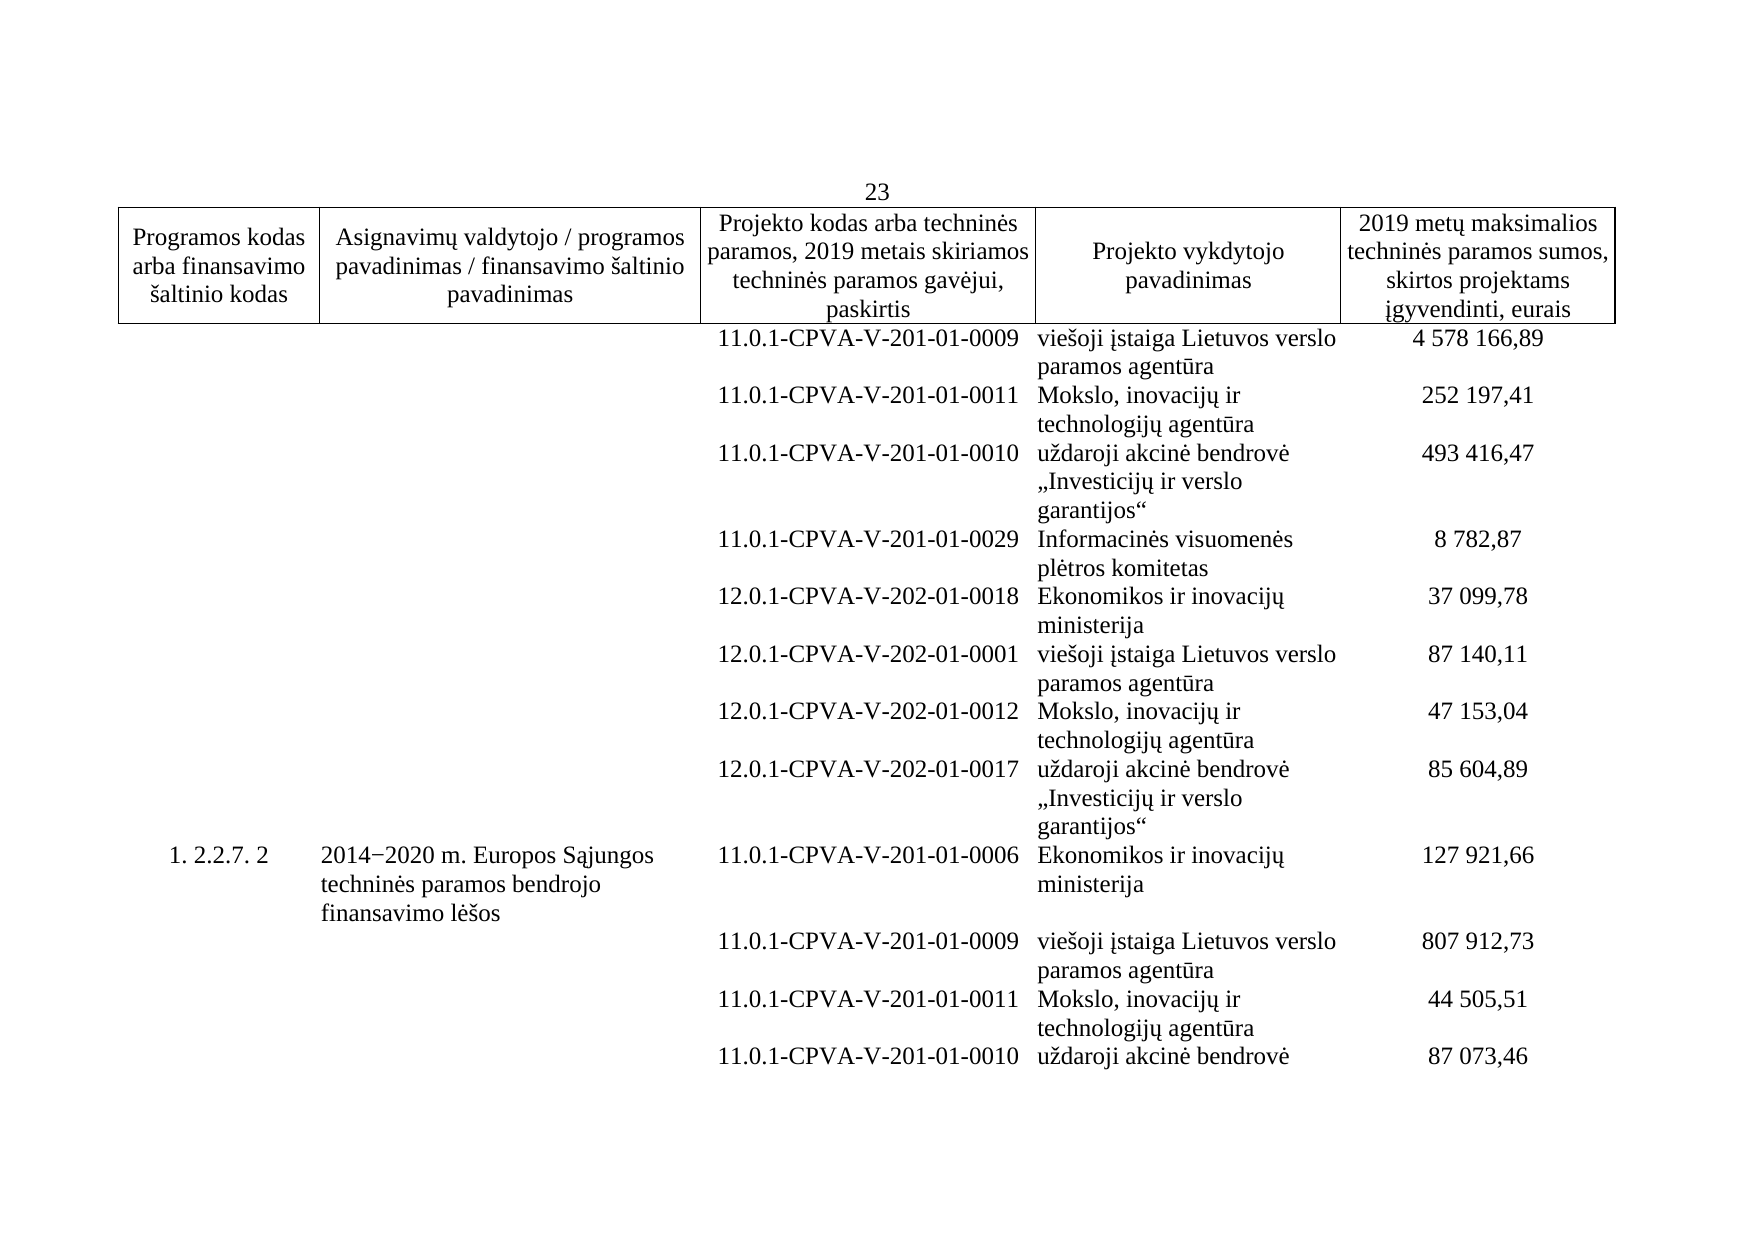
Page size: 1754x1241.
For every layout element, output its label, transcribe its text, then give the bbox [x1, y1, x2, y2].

table_cell 493 416,47 [1341, 438, 1615, 524]
table_cell 2014−2020 m. Europos Sąjungos techninės paramos bendrojo finansavimo lėšos [319, 840, 701, 926]
table_cell 12.0.1-CPVA-V-202-01-0012 [701, 696, 1036, 754]
table_cell 12.0.1-CPVA-V-202-01-0001 [701, 639, 1036, 696]
table_cell [319, 324, 701, 380]
table_cell Mokslo, inovacijų ir technologijų agentūra [1036, 380, 1341, 438]
table_cell [118, 639, 319, 696]
table_cell [118, 754, 319, 840]
table_cell [319, 984, 701, 1041]
table_cell 11.0.1-CPVA-V-201-01-0010 [701, 438, 1036, 524]
table_header Programos kodas arba finansavimo šaltinio kodas [119, 208, 319, 323]
table_cell [118, 926, 319, 984]
table_cell 87 073,46 [1341, 1041, 1615, 1070]
table_cell [118, 324, 319, 380]
table_cell [319, 524, 701, 581]
table_cell 11.0.1-CPVA-V-201-01-0009 [701, 324, 1036, 380]
table_cell [118, 438, 319, 524]
table_cell 87 140,11 [1341, 639, 1615, 696]
table_header Projekto vykdytojo pavadinimas [1036, 208, 1340, 323]
table_cell 11.0.1-CPVA-V-201-01-0006 [701, 840, 1036, 926]
table_cell 11.0.1-CPVA-V-201-01-0011 [701, 380, 1036, 438]
table_cell 44 505,51 [1341, 984, 1615, 1041]
table_header Projekto kodas arba techninės paramos, 2019 metais skiriamos techninės paramos gavėjui, paskirtis [701, 208, 1035, 323]
table_cell 12.0.1-CPVA-V-202-01-0018 [701, 581, 1036, 639]
table_cell 11.0.1-CPVA-V-201-01-0009 [701, 926, 1036, 984]
table_cell [319, 438, 701, 524]
table_cell [118, 984, 319, 1041]
table_cell 807 912,73 [1341, 926, 1615, 984]
table_cell 252 197,41 [1341, 380, 1615, 438]
table_cell 127 921,66 [1341, 840, 1615, 926]
table_cell [319, 754, 701, 840]
table_header Asignavimų valdytojo / programos pavadinimas / finansavimo šaltinio pavadinimas [320, 208, 700, 323]
table_cell 12.0.1-CPVA-V-202-01-0017 [701, 754, 1036, 840]
table_cell viešoji įstaiga Lietuvos verslo paramos agentūra [1036, 926, 1341, 984]
table_cell Informacinės visuomenės plėtros komitetas [1036, 524, 1341, 581]
table_cell [118, 581, 319, 639]
table_cell [118, 696, 319, 754]
table_cell [118, 524, 319, 581]
table_cell 11.0.1-CPVA-V-201-01-0011 [701, 984, 1036, 1041]
table_cell viešoji įstaiga Lietuvos verslo paramos agentūra [1036, 639, 1341, 696]
table_cell [319, 380, 701, 438]
table_cell uždaroji akcinė bendrovė „Investicijų ir verslo garantijos“ [1036, 754, 1341, 840]
table_cell [319, 1041, 701, 1070]
table_cell Ekonomikos ir inovacijų ministerija [1036, 840, 1341, 926]
table_cell 4 578 166,89 [1341, 324, 1615, 380]
table_cell 85 604,89 [1341, 754, 1615, 840]
table_cell [319, 639, 701, 696]
table_cell [319, 926, 701, 984]
table_cell uždaroji akcinė bendrovė [1036, 1041, 1341, 1070]
table_cell 1. 2.2.7. 2 [118, 840, 319, 926]
table_cell [118, 380, 319, 438]
table_cell [118, 1041, 319, 1070]
table_cell [319, 581, 701, 639]
table_cell 37 099,78 [1341, 581, 1615, 639]
table_cell 47 153,04 [1341, 696, 1615, 754]
table_header 2019 metų maksimalios techninės paramos sumos, skirtos projektams įgyvendinti, eurais [1341, 208, 1614, 323]
table_cell Mokslo, inovacijų ir technologijų agentūra [1036, 696, 1341, 754]
table_cell 8 782,87 [1341, 524, 1615, 581]
table_cell viešoji įstaiga Lietuvos verslo paramos agentūra [1036, 324, 1341, 380]
table_cell Mokslo, inovacijų ir technologijų agentūra [1036, 984, 1341, 1041]
table_cell Ekonomikos ir inovacijų ministerija [1036, 581, 1341, 639]
table_cell 11.0.1-CPVA-V-201-01-0010 [701, 1041, 1036, 1070]
table_cell 11.0.1-CPVA-V-201-01-0029 [701, 524, 1036, 581]
table_cell [319, 696, 701, 754]
table_cell uždaroji akcinė bendrovė „Investicijų ir verslo garantijos“ [1036, 438, 1341, 524]
